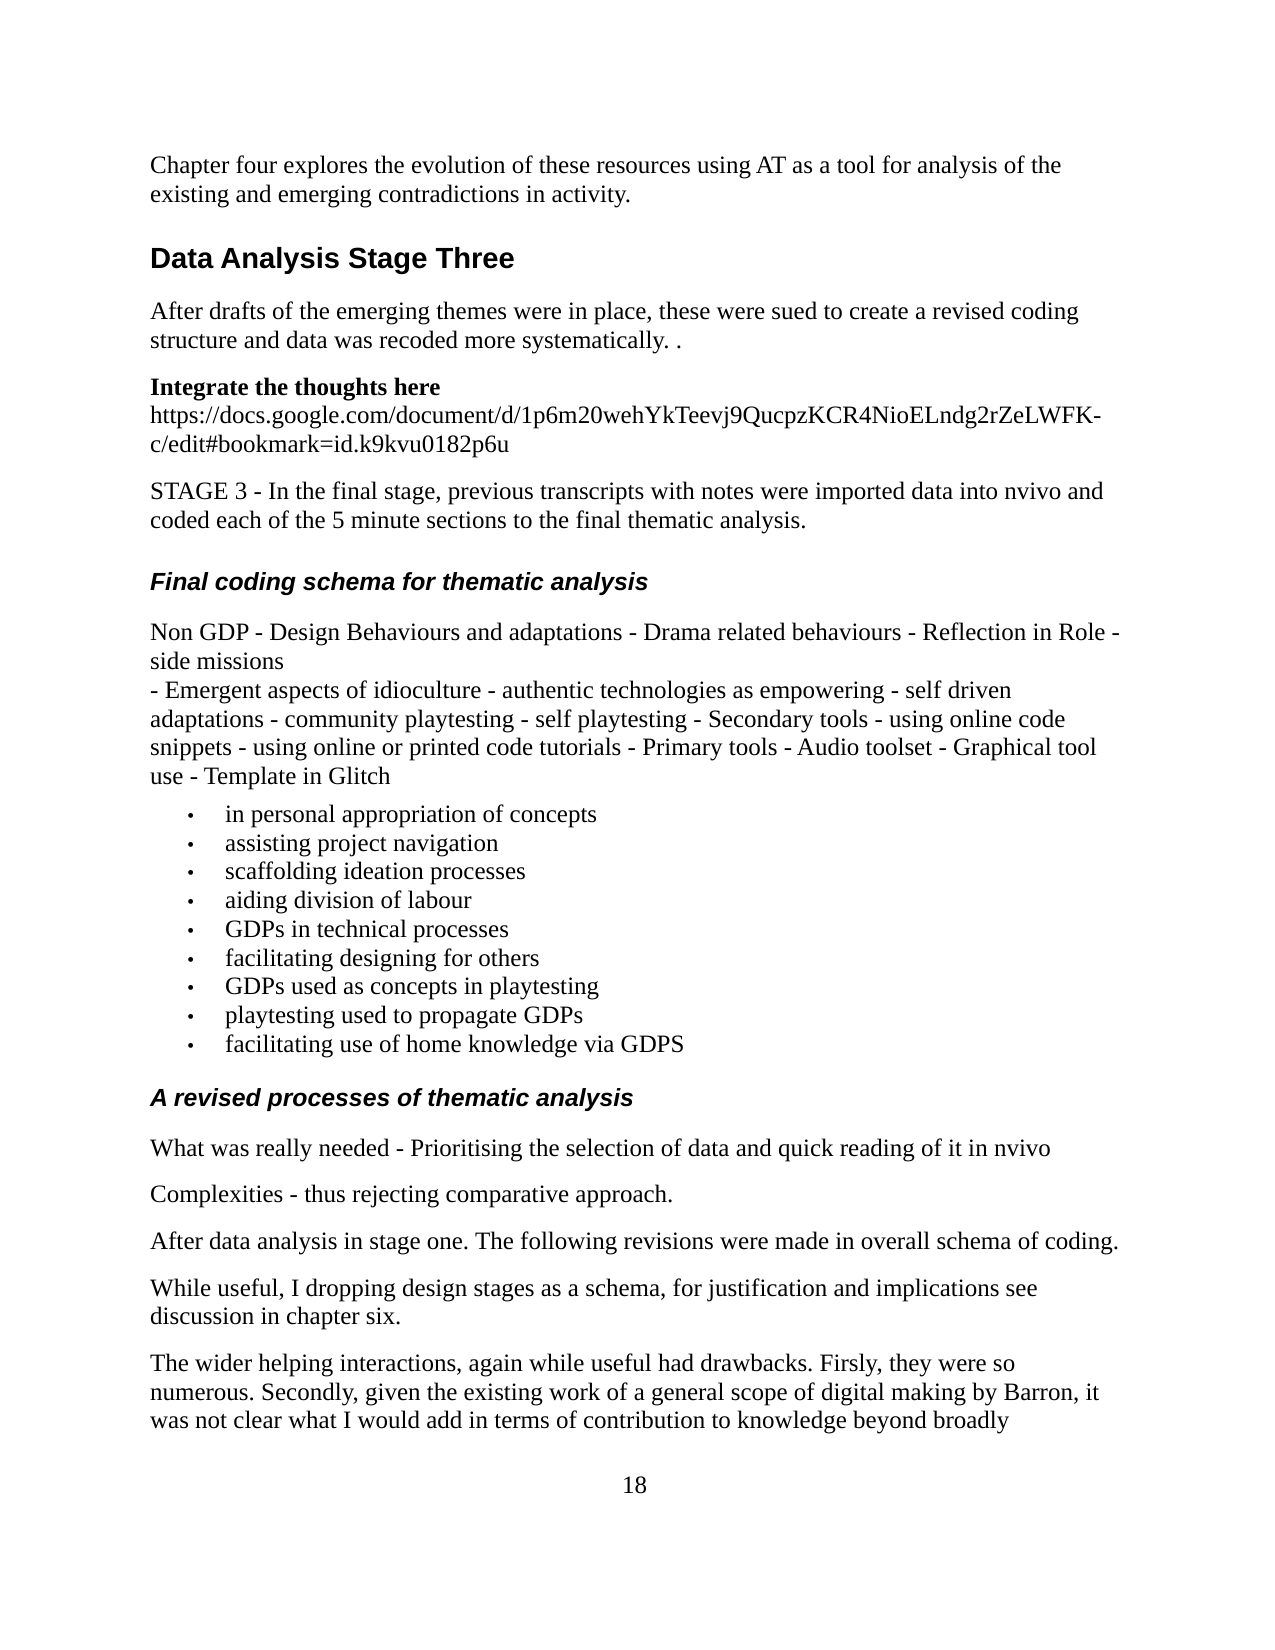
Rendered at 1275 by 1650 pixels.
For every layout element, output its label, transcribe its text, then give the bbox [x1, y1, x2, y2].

text Chapter four explores the evolution of these resources using AT as a tool for analysis of the existing and emerging contradictions in activity. [150, 150, 1125, 207]
list in personal appropriation of concepts [187, 799, 1125, 828]
text The wider helping interactions, again while useful had drawbacks. Firsly, they were so numerous. Secondly, given the existing work of a general scope of digital making by Barron, it was not clear what I would add in terms of contribution to knowledge beyond broadly [150, 1348, 1125, 1434]
list GDPs in technical processes [187, 914, 1125, 943]
subtitle Data Analysis Stage Three [150, 241, 1125, 275]
list facilitating designing for others [187, 943, 1125, 971]
text After drafts of the emerging themes were in place, these were sued to create a revised coding structure and data was recoded more systematically. . [150, 296, 1125, 354]
text Integrate the thoughts here https://docs.google.com/document/d/1p6m20wehYkTeevj9QucpzKCR4NioELndg2rZeLWFK-c/edit#bookmark=id.k9kvu0182p6u [150, 372, 1125, 458]
list aiding division of labour [187, 885, 1125, 914]
list playtesting used to propagate GDPs [187, 1000, 1125, 1029]
subtitle Final coding schema for thematic analysis [150, 567, 1125, 596]
text Complexities - thus rejecting comparative approach. [150, 1179, 1125, 1208]
subtitle A revised processes of thematic analysis [150, 1083, 1125, 1111]
text After data analysis in stage one. The following revisions were made in overall schema of coding. [150, 1226, 1125, 1255]
list assisting project navigation [187, 828, 1125, 856]
text What was really needed - Prioritising the selection of data and quick reading of it in nvivo [150, 1133, 1125, 1161]
text While useful, I dropping design stages as a schema, for justification and implications see discussion in chapter six. [150, 1273, 1125, 1330]
list facilitating use of home knowledge via GDPS [187, 1029, 1125, 1058]
list scaffolding ideation processes [187, 856, 1125, 885]
text STAGE 3 - In the final stage, previous transcripts with notes were imported data into nvivo and coded each of the 5 minute sections to the final thematic analysis. [150, 476, 1125, 533]
list GDPs used as concepts in playtesting [187, 971, 1125, 1000]
text Non GDP - Design Behaviours and adaptations - Drama related behaviours - Reflection in Role - side missions - Emergent aspects of idioculture - authentic technologies as empowering - self driven adaptations - community playtesting - self playtesting - Secondary tools - using online code snippets - using online or printed code tutorials - Primary tools - Audio toolset - Graphical tool use - Template in Glitch [150, 617, 1125, 790]
